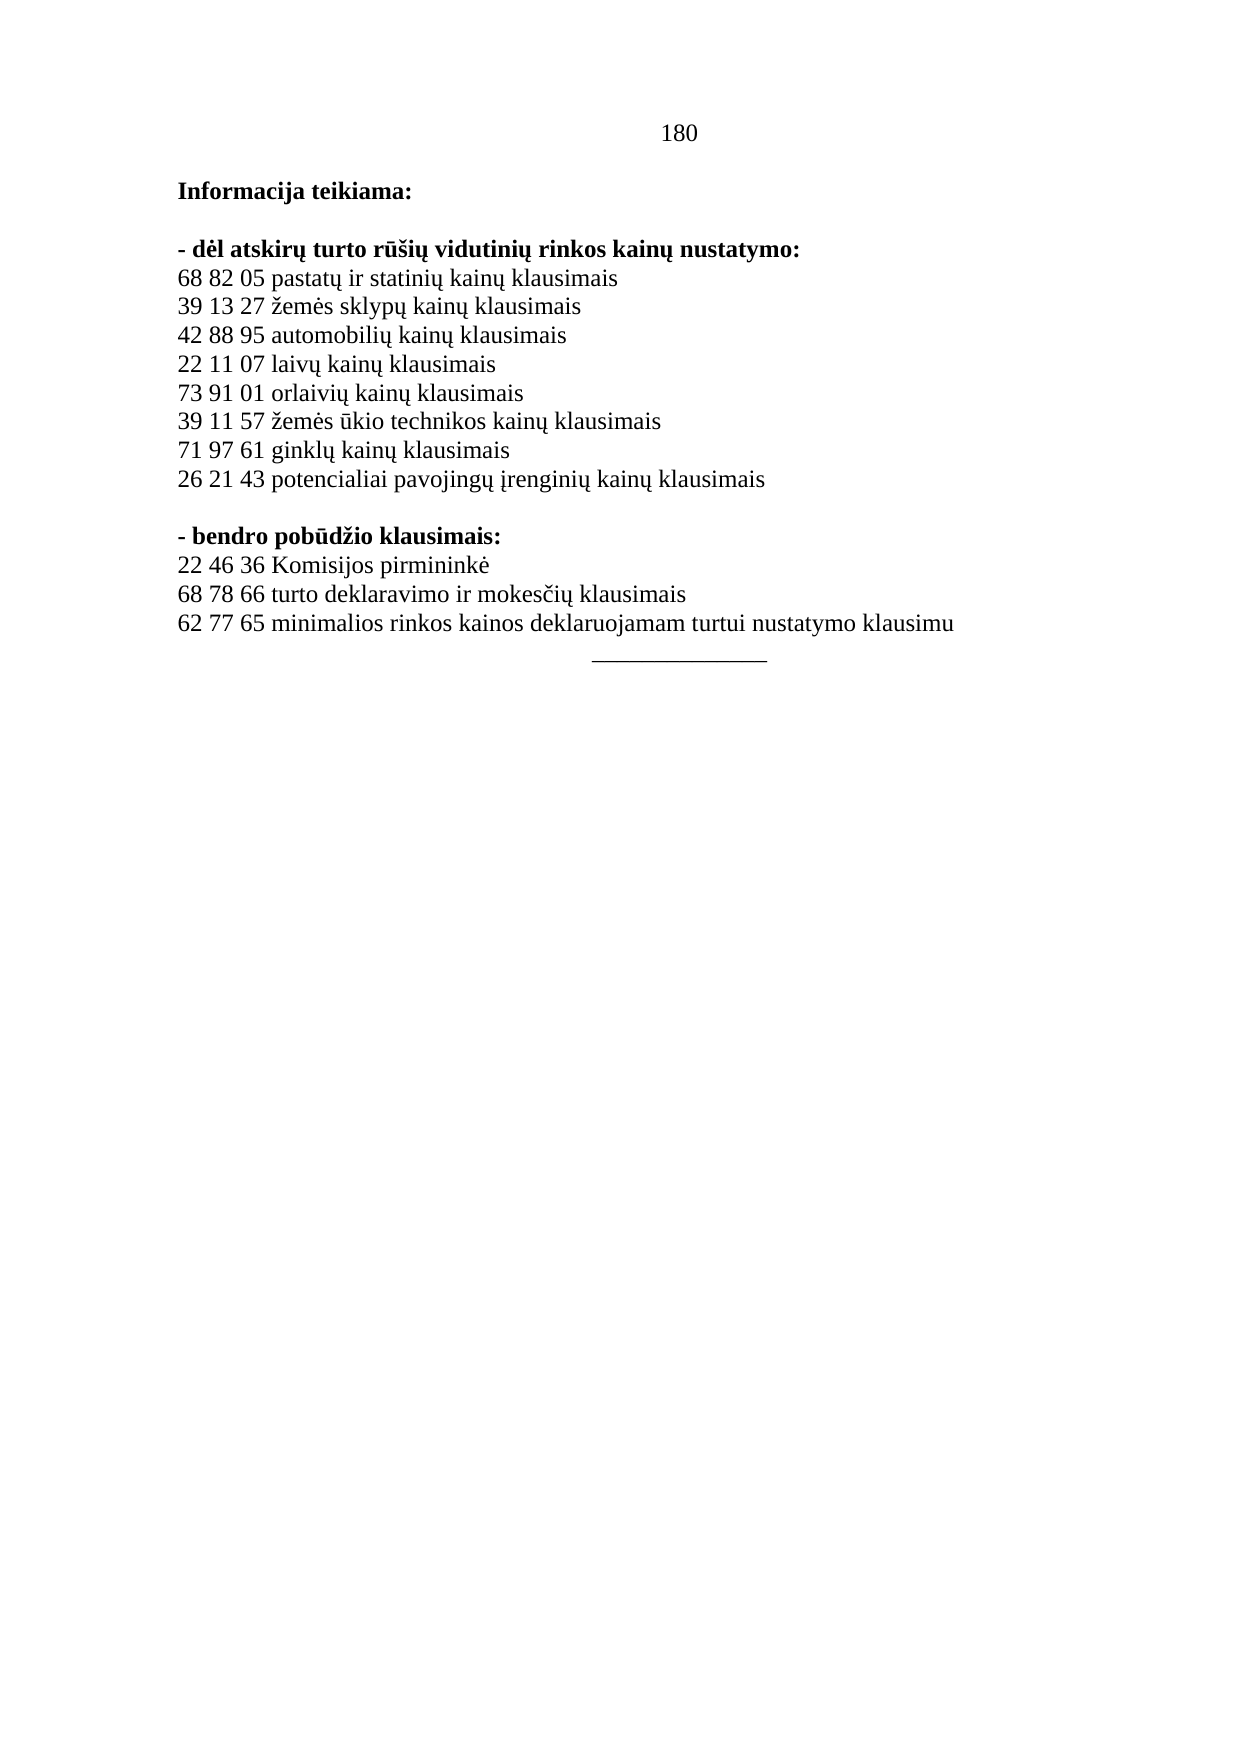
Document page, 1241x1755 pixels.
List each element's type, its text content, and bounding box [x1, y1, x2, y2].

text 22 46 36 Komisijos pirmininkė [177, 550, 1181, 579]
text 39 13 27 žemės sklypų kainų klausimais [177, 291, 1181, 320]
text 42 88 95 automobilių kainų klausimais [177, 320, 1181, 349]
text 22 11 07 laivų kainų klausimais [177, 349, 1181, 378]
text 68 82 05 pastatų ir statinių kainų klausimais [177, 263, 1181, 291]
text 26 21 43 potencialiai pavojingų įrenginių kainų klausimais [177, 464, 1181, 493]
text 39 11 57 žemės ūkio technikos kainų klausimais [177, 406, 1181, 435]
text Informacija teikiama: [177, 176, 1181, 205]
text - dėl atskirų turto rūšių vidutinių rinkos kainų nustatymo: [177, 234, 1181, 263]
text 62 77 65 minimalios rinkos kainos deklaruojamam turtui nustatymo klausimu [177, 608, 1181, 636]
text 68 78 66 turto deklaravimo ir mokesčių klausimais [177, 579, 1181, 608]
text 73 91 01 orlaivių kainų klausimais [177, 378, 1181, 406]
text ______________ [177, 636, 1181, 665]
text 71 97 61 ginklų kainų klausimais [177, 435, 1181, 464]
text - bendro pobūdžio klausimais: [177, 521, 1181, 550]
